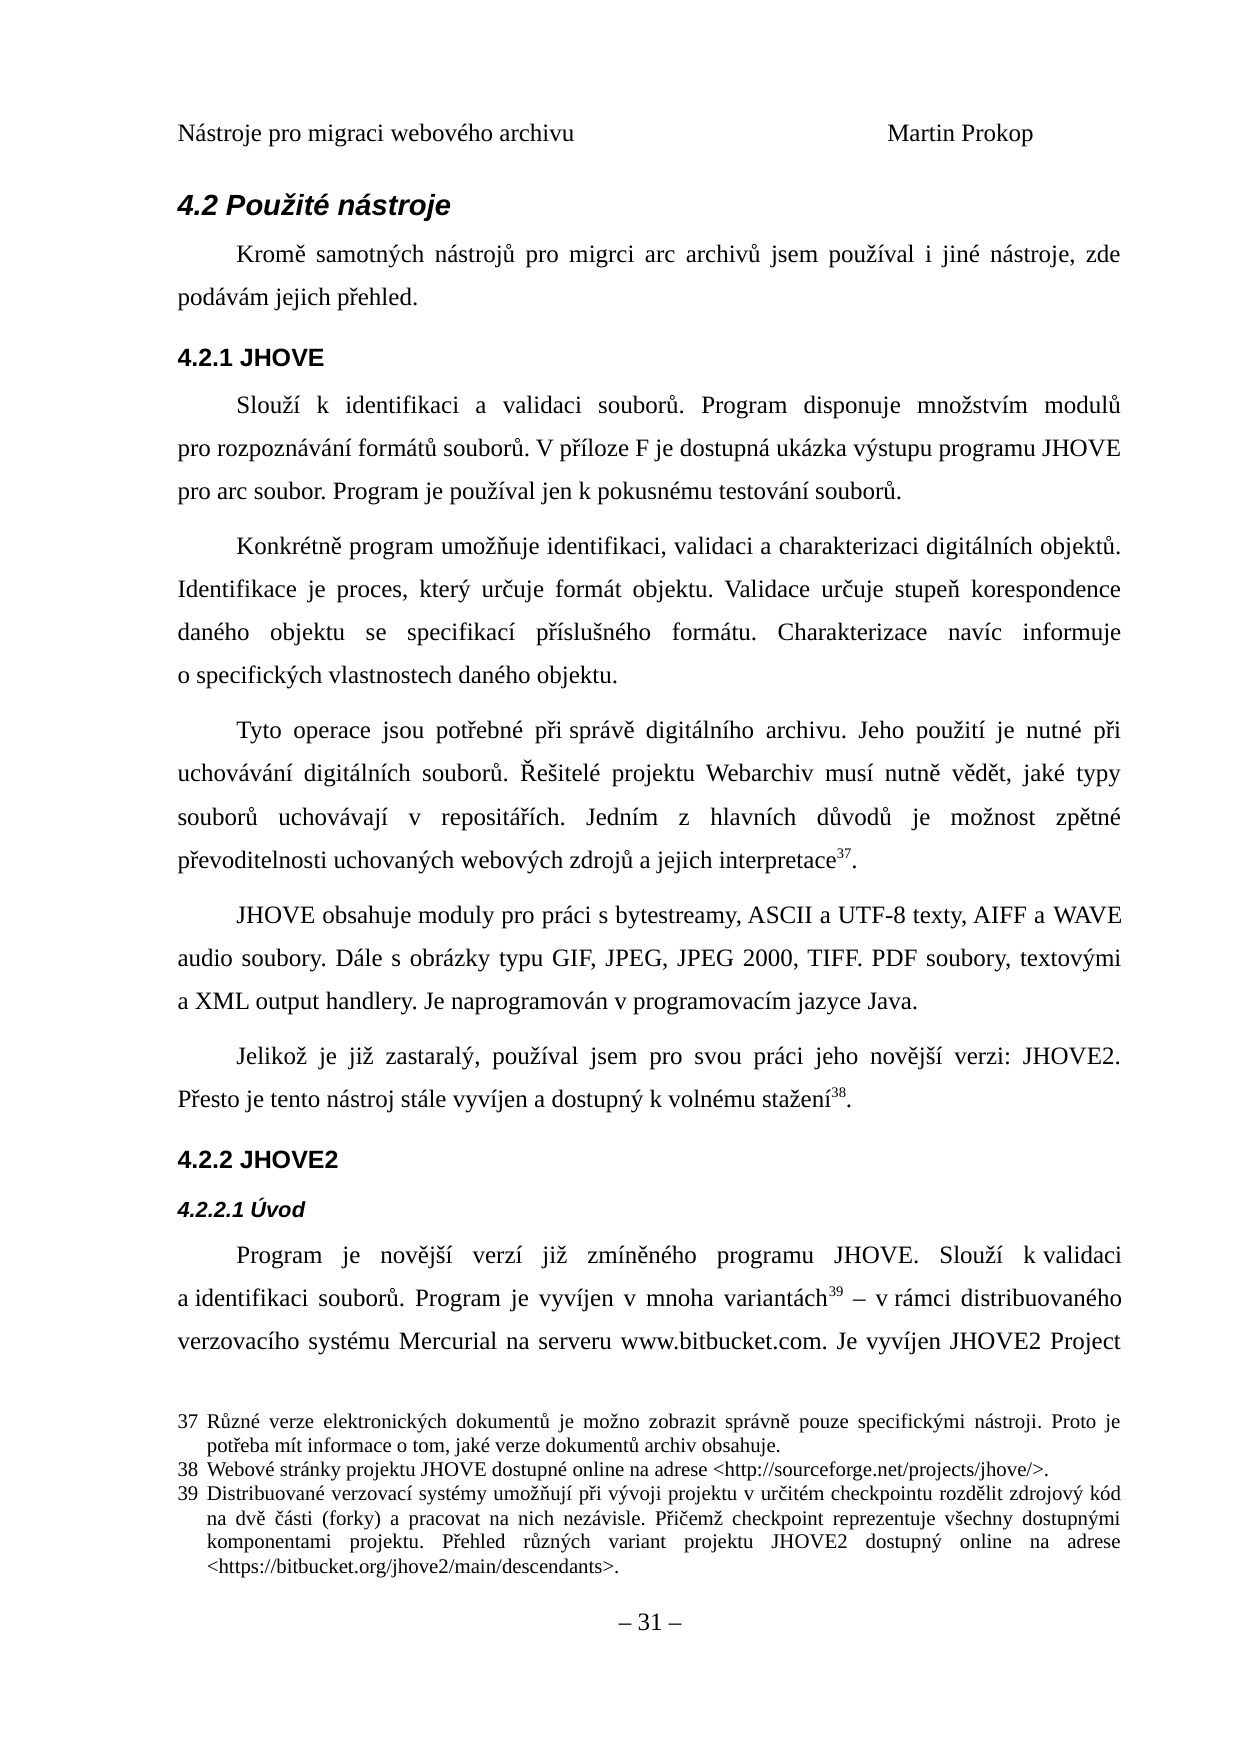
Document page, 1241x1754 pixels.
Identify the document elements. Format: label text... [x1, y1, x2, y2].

subtitle 4.2.1 JHOVE [177, 343, 1122, 372]
text Program je novější verzí již zmíněného programu JHOVE. Slouží k validaci a identifikaci souborů. Program je vyvíjen v mnoha variantách – v rámci distribuovaného verzovacího systému Mercurial na serveru www.bitbucket.com. Je vyvíjen JHOVE2 Project [177, 1240, 1122, 1355]
text Webové stránky projektu JHOVE dostupné online na adrese <http://sourceforge.net/projects/jhove/>. [177, 1457, 1122, 1481]
text Tyto operace jsou potřebné při správě digitálního archivu. Jeho použití je nutné při uchovávání digitálních souborů. Řešitelé projektu Webarchiv musí nutně vědět, jaké typy souborů uchovávají v repositářích. Jedním z hlavních důvodů je možnost zpětné převoditelnosti uchovaných webových zdrojů a jejich interpretace. [177, 715, 1122, 873]
text Konkrétně program umožňuje identifikaci, validaci a charakterizaci digitálních objektů. Identifikace je proces, který určuje formát objektu. Validace určuje stupeň korespondence daného objektu se specifikací příslušného formátu. Charakterizace navíc informuje o specifických vlastnostech daného objektu. [177, 531, 1122, 689]
text JHOVE obsahuje moduly pro práci s bytestreamy, ASCII a UTF-8 texty, AIFF a WAVE audio soubory. Dále s obrázky typu GIF, JPEG, JPEG 2000, TIFF. PDF soubory, textovými a XML output handlery. Je naprogramován v programovacím jazyce Java. [177, 900, 1122, 1015]
text Kromě samotných nástrojů pro migrci arc archivů jsem používal i jiné nástroje, zde podávám jejich přehled. [177, 239, 1122, 311]
subtitle 4.2.2 JHOVE2 [177, 1145, 1122, 1174]
subtitle 4.2.2.1 Úvod [177, 1197, 1122, 1222]
text Distribuované verzovací systémy umožňují při vývoji projektu v určitém checkpointu rozdělit zdrojový kód na dvě části (forky) a pracovat na nich nezávisle. Přičemž checkpoint reprezentuje všechny dostupnými komponentami projektu. Přehled různých variant projektu JHOVE2 dostupný online na adrese <https://bitbucket.org/jhove2/main/descendants>. [177, 1481, 1122, 1578]
text Různé verze elektronických dokumentů je možno zobrazit správně pouze specifickými nástroji. Proto je potřeba mít informace o tom, jaké verze dokumentů archiv obsahuje. [177, 1409, 1122, 1457]
subtitle 4.2 Použité nástroje [177, 188, 1122, 222]
text Slouží k identifikaci a validaci souborů. Program disponuje množstvím modulů pro rozpoznávání formátů souborů. V příloze F je dostupná ukázka výstupu programu JHOVE pro arc soubor. Program je používal jen k pokusnému testování souborů. [177, 390, 1122, 505]
text Jelikož je již zastaralý, používal jsem pro svou práci jeho novější verzi: JHOVE2. Přesto je tento nástroj stále vyvíjen a dostupný k volnému stažení. [177, 1041, 1122, 1113]
